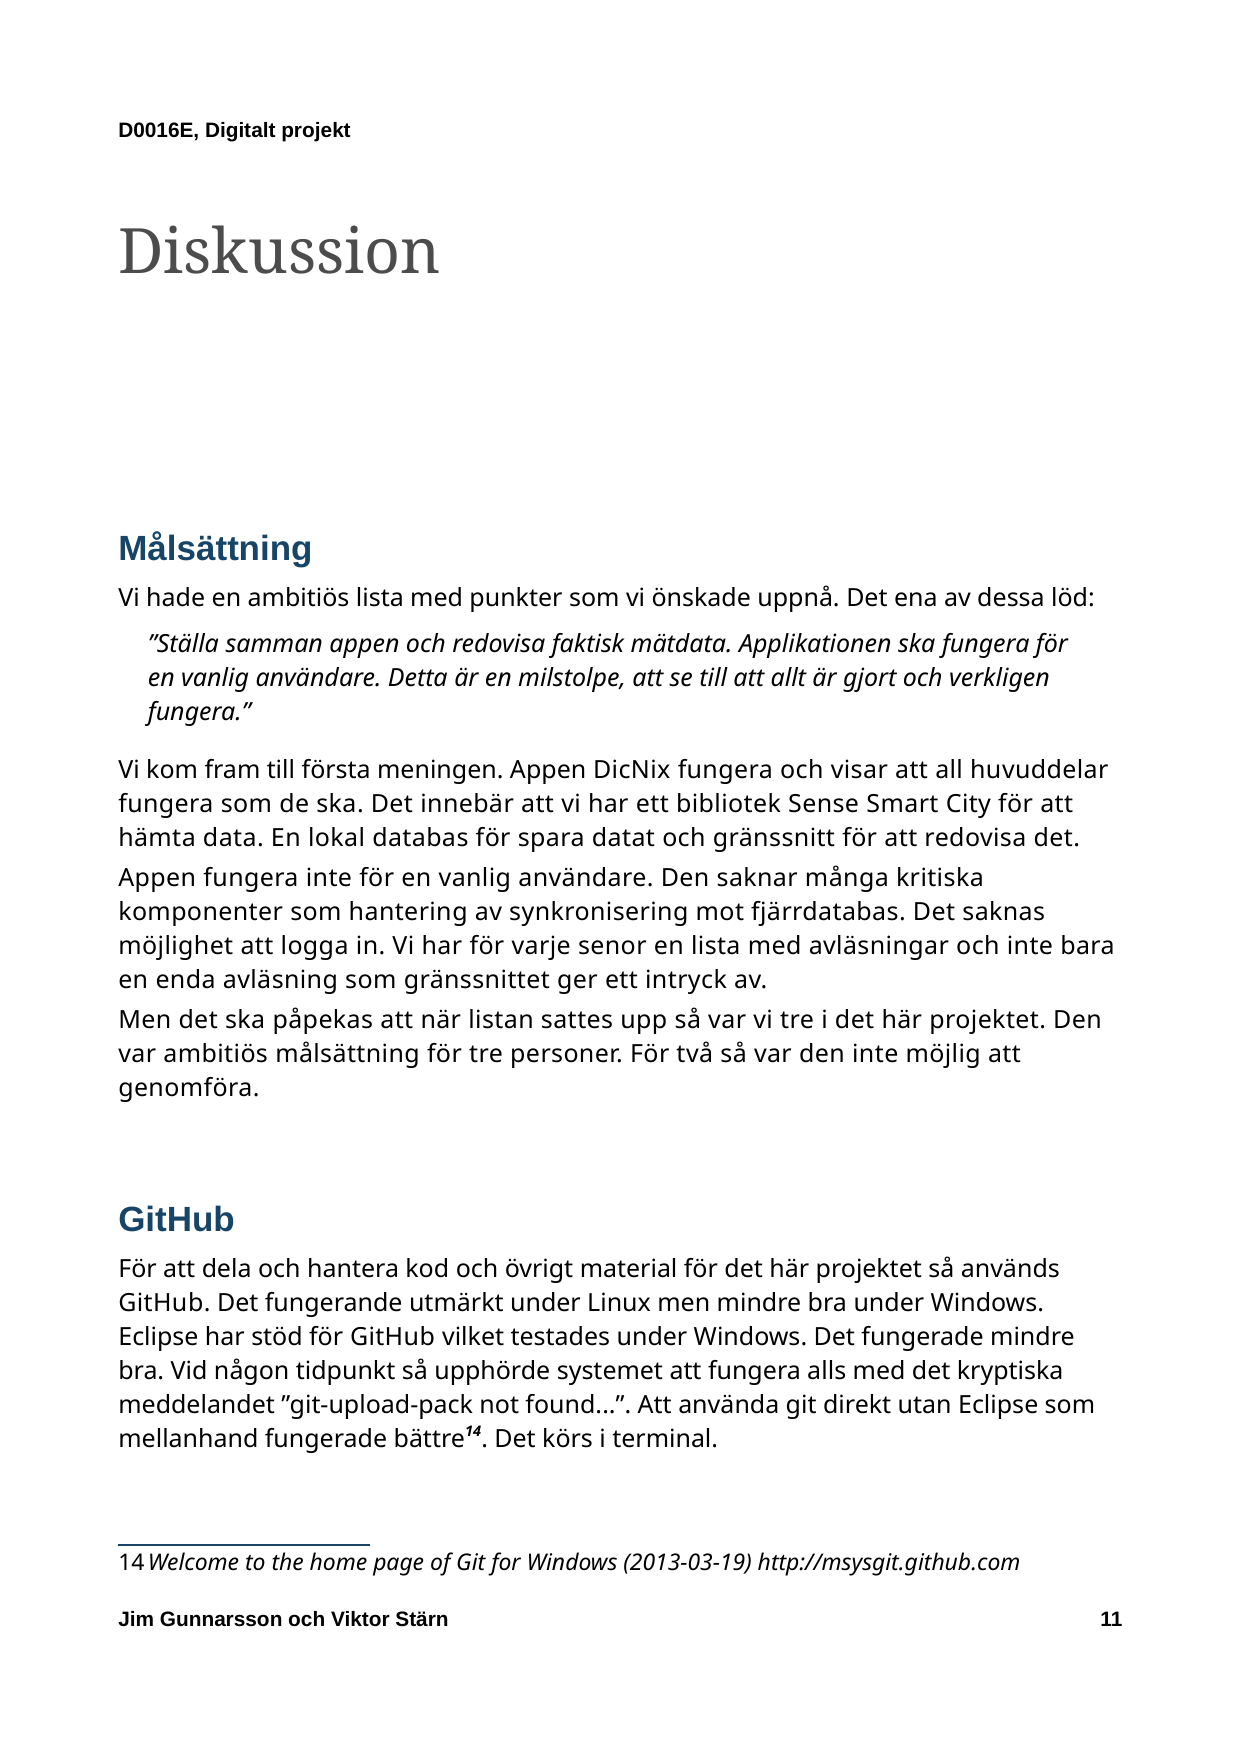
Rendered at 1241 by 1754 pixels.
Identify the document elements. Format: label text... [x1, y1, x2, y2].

subtitle Målsättning [118, 528, 1122, 568]
text Vi hade en ambitiös lista med punkter som vi önskade uppnå. Det ena av dessa löd: [118, 580, 1122, 614]
text Men det ska påpekas att när listan sattes upp så var vi tre i det här projektet. Den var ambitiös målsättning för tre personer. För två så var den inte möjlig att genomföra. [118, 1002, 1122, 1104]
subtitle Diskussion [118, 207, 1122, 292]
subtitle GitHub [118, 1198, 1122, 1239]
text Appen fungera inte för en vanlig användare. Den saknar många kritiska komponenter som hantering av synkronisering mot fjärrdatabas. Det saknas möjlighet att logga in. Vi har för varje senor en lista med avläsningar och inte bara en enda avläsning som gränssnittet ger ett intryck av. [118, 860, 1122, 996]
text Vi kom fram till första meningen. Appen DicNix fungera och visar att all huvuddelar fungera som de ska. Det innebär att vi har ett bibliotek Sense Smart City för att hämta data. En lokal databas för spara datat och gränssnitt för att redovisa det. [118, 752, 1122, 854]
text ”Ställa samman appen och redovisa faktisk mätdata. Applikationen ska fungera för en vanlig användare. Detta är en milstolpe, att se till att allt är gjort och verkligen fungera.” [148, 626, 1093, 728]
subtitle Welcome to the home page of Git for Windows (2013-03-19) http://msysgit.github.com [118, 1546, 1122, 1577]
text För att dela och hantera kod och övrigt material för det här projektet så används GitHub. Det fungerande utmärkt under Linux men mindre bra under Windows. Eclipse har stöd för GitHub vilket testades under Windows. Det fungerade mindre bra. Vid någon tidpunkt så upphörde systemet att fungera alls med det kryptiska meddelandet ”git-upload-pack not found...”. Att använda git direkt utan Eclipse som mellanhand fungerade bättre. Det körs i terminal. [118, 1251, 1122, 1455]
